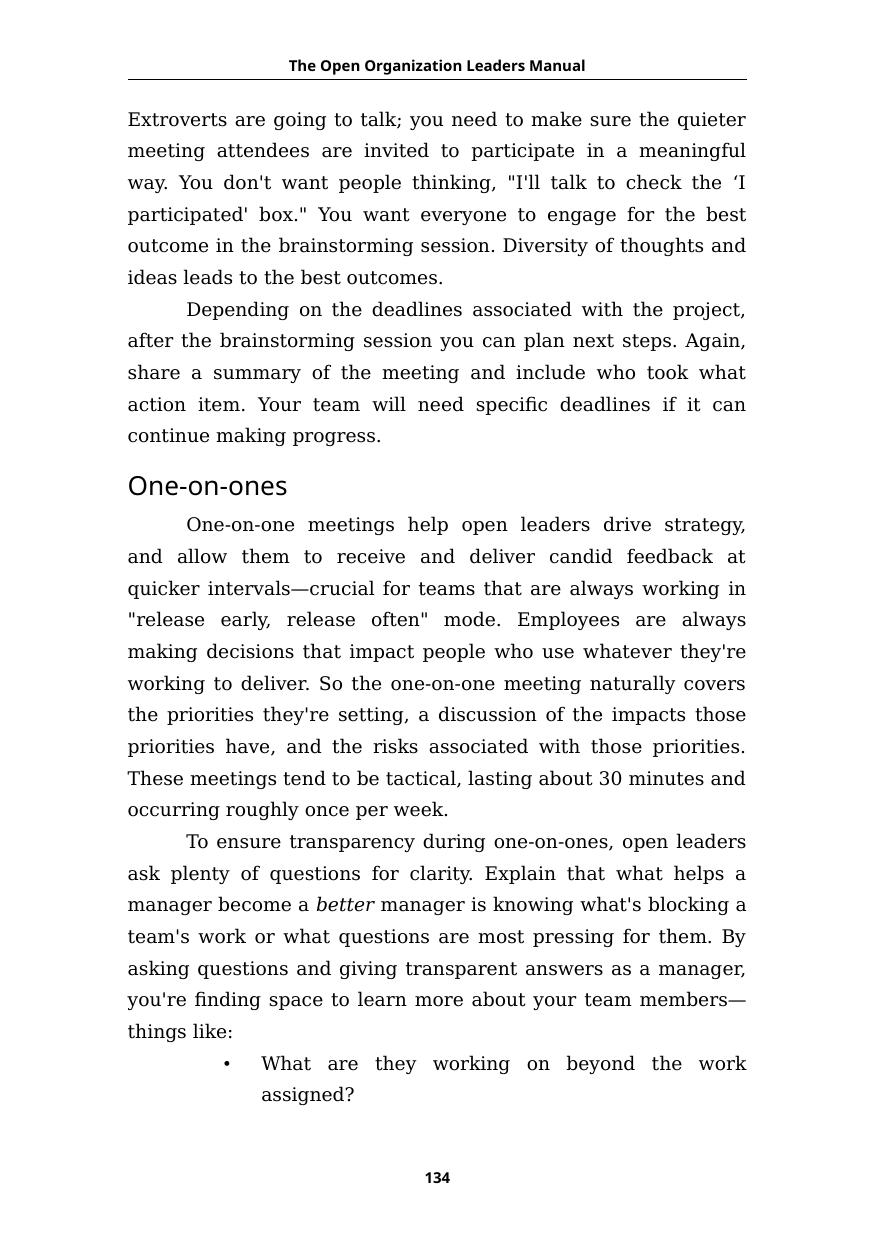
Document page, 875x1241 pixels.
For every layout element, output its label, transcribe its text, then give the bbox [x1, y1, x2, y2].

subtitle One-on-ones [127, 472, 747, 502]
text Depending on the deadlines associated with the project, after the brainstorming session you can plan next steps. Again, share a summary of the meeting and include who took what action item. Your team will need specific deadlines if it can continue making progress. [127, 299, 747, 447]
list What are they working on beyond the work assigned? [223, 1053, 747, 1106]
text To ensure transparency during one-on-ones, open leaders ask plenty of questions for clarity. Explain that what helps a manager become a better manager is knowing what's blocking a team's work or what questions are most pressing for them. By asking questions and giving transparent answers as a manager, you're finding space to learn more about your team members—things like: [127, 831, 747, 1043]
text One-on-one meetings help open leaders drive strategy, and allow them to receive and deliver candid feedback at quicker intervals—crucial for teams that are always working in "release early, release often" mode. Employees are always making decisions that impact people who use whatever they're working to deliver. So the one-on-one meeting naturally covers the priorities they're setting, a discussion of the impacts those priorities have, and the risks associated with those priorities. These meetings tend to be tactical, lasting about 30 minutes and occurring roughly once per week. [127, 514, 747, 821]
text Extroverts are going to talk; you need to make sure the quieter meeting attendees are invited to participate in a meaningful way. You don't want people thinking, "I'll talk to check the ‘I participated' box." You want everyone to engage for the best outcome in the brainstorming session. Diversity of thoughts and ideas leads to the best outcomes. [127, 109, 747, 289]
